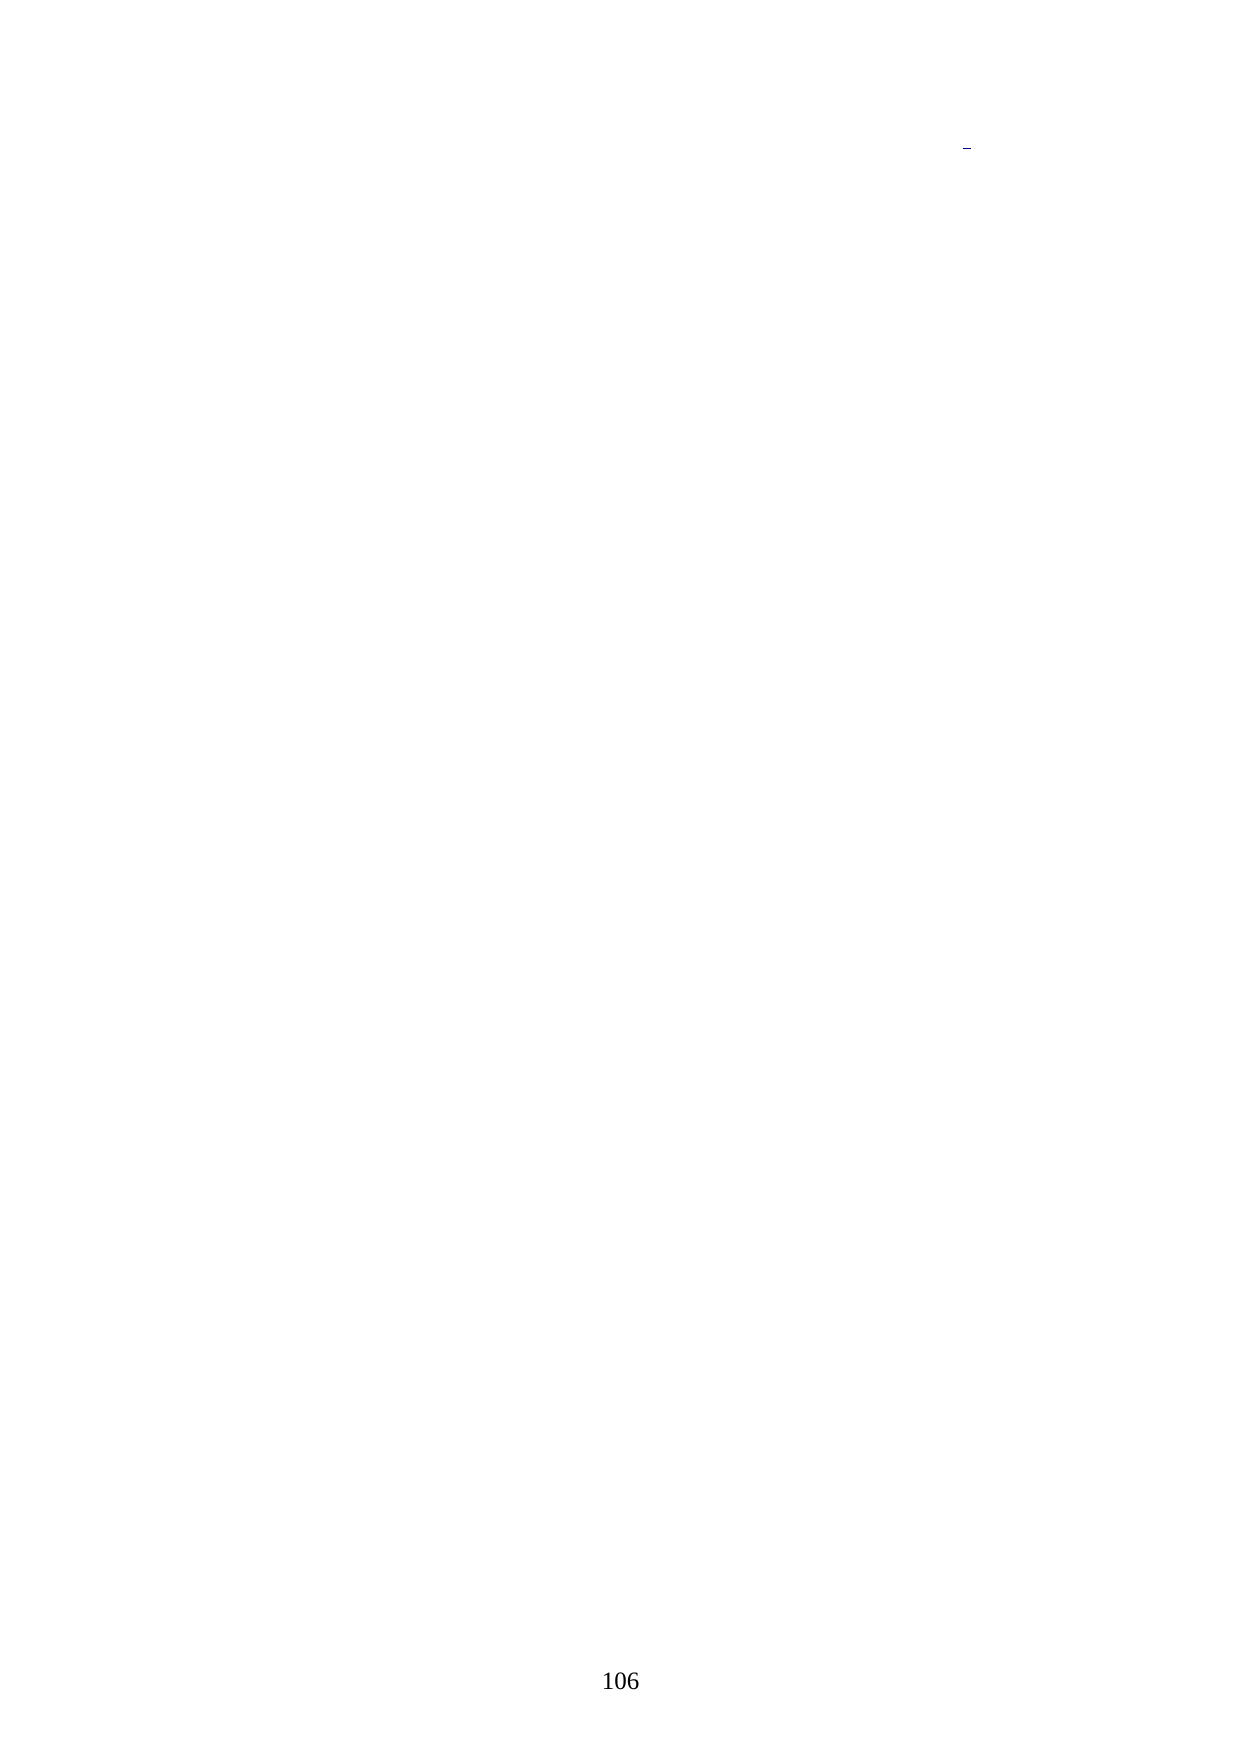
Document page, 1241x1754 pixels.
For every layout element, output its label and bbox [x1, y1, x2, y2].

text [118, 118, 1122, 1636]
